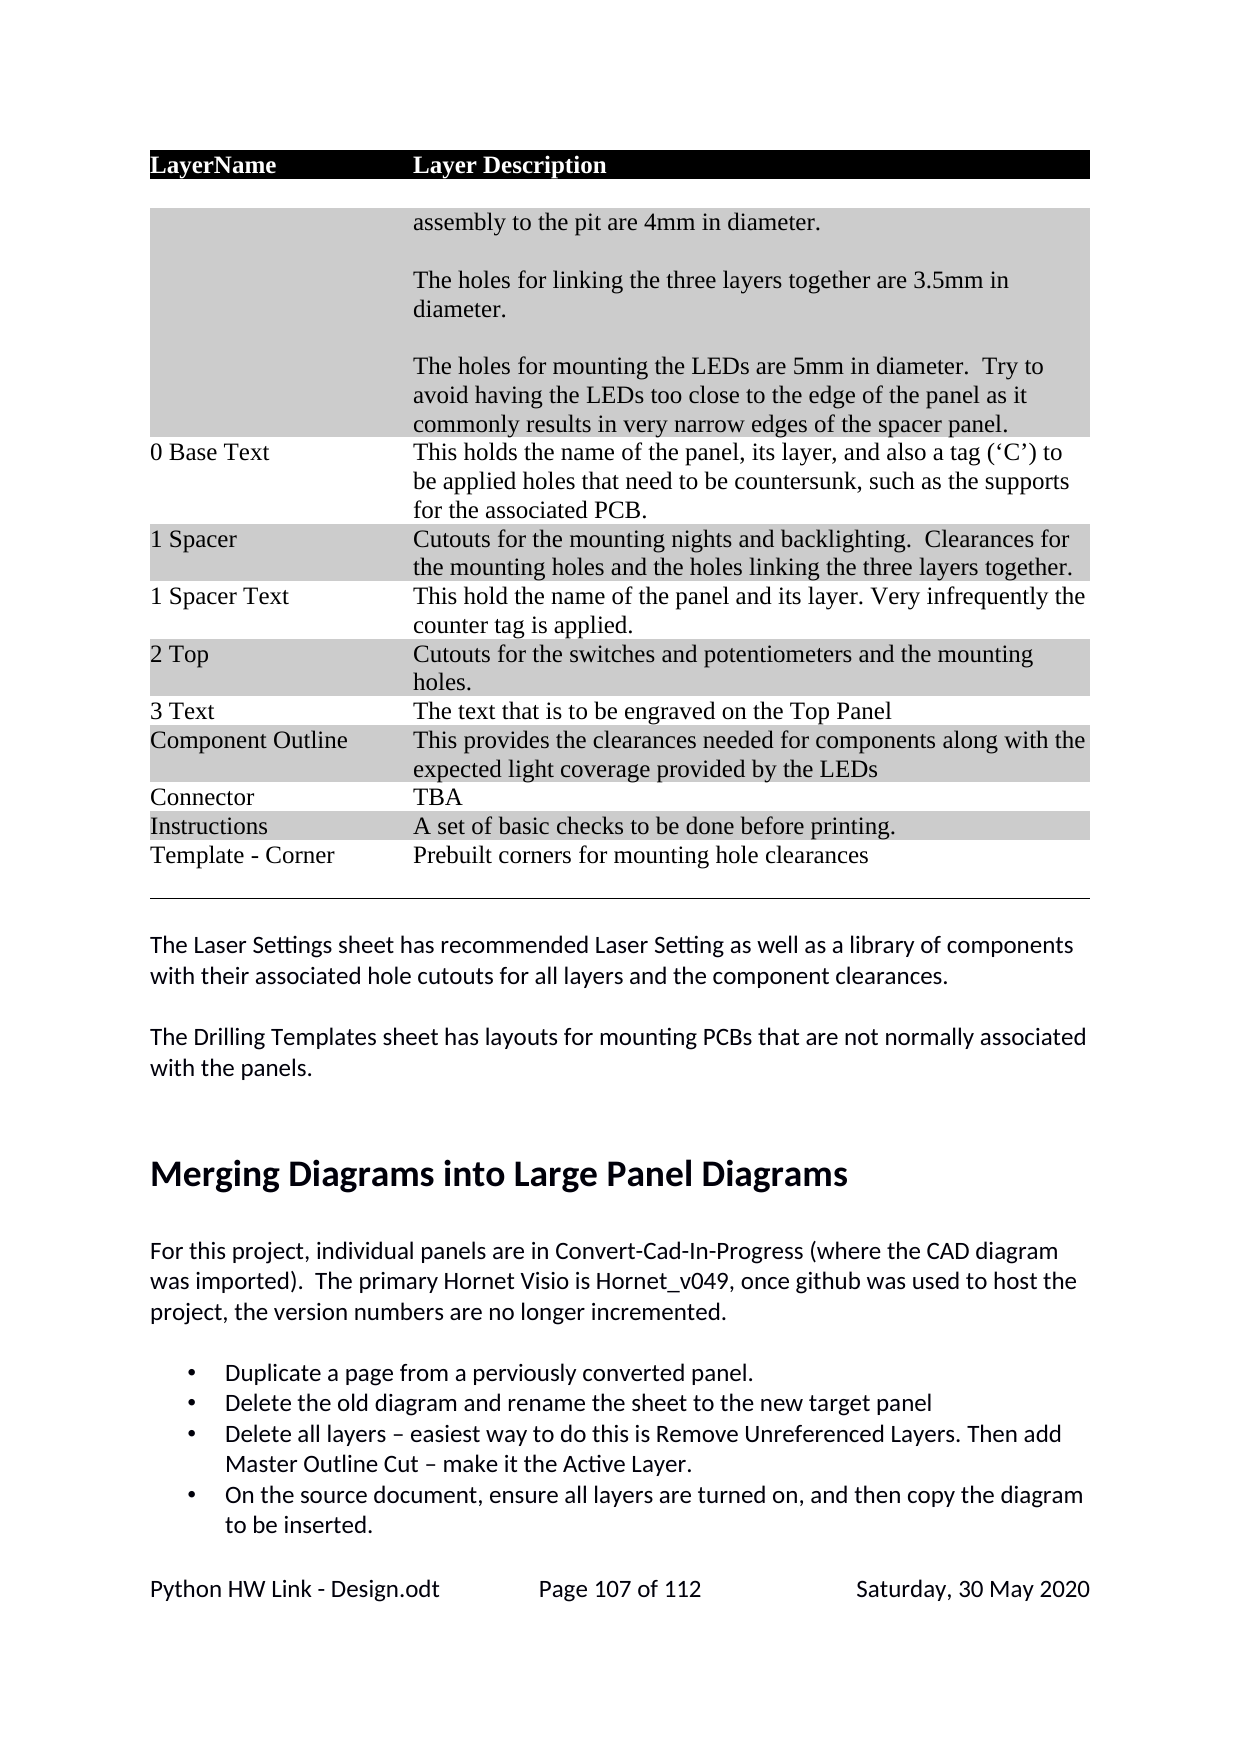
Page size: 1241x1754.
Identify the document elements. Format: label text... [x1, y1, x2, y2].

table_cell 2 Top [150, 639, 413, 696]
text For this project, individual panels are in Convert-Cad-In-Progress (where the CAD diagram was imported). The primary Hornet Visio is Hornet_v049, once github was used to host the project, the version numbers are no longer incremented. [150, 1235, 1090, 1326]
table_cell TBA [413, 783, 1090, 811]
table_cell 0 Base Text [150, 438, 413, 524]
subtitle Merging Diagrams into Large Panel Diagrams [150, 1150, 1090, 1196]
table_cell This hold the name of the panel and its layer. Very infrequently the counter tag is applied. [413, 581, 1090, 639]
table_cell 1 Spacer [150, 524, 413, 581]
table_cell assembly to the pit are 4mm in diameter. The holes for linking the three layers together are 3.5mm in diameter. The holes for mounting the LEDs are 5mm in diameter. Try to avoid having the LEDs too close to the edge of the panel as it commonly results in very narrow edges of the spacer panel. [413, 208, 1090, 437]
table_cell [150, 208, 413, 437]
table_cell Cutouts for the switches and potentiometers and the mounting holes. [413, 639, 1090, 696]
table_cell A set of basic checks to be done before printing. [413, 811, 1090, 840]
table_cell [413, 179, 1090, 207]
table_cell Component Outline [150, 725, 413, 782]
table_cell Connector [150, 783, 413, 811]
table_header LayerName [150, 150, 413, 179]
list On the source document, ensure all layers are turned on, and then copy the diagram to be inserted. [187, 1479, 1090, 1540]
table_cell This holds the name of the panel, its layer, and also a tag (‘C’) to be applied holes that need to be countersunk, such as the supports for the associated PCB. [413, 438, 1090, 524]
table_cell Prebuilt corners for mounting hole clearances [413, 840, 1090, 869]
table_cell The text that is to be engraved on the Top Panel [413, 696, 1090, 725]
table_cell 3 Text [150, 696, 413, 725]
text The Drilling Templates sheet has layouts for mounting PCBs that are not normally associated with the panels. [150, 1021, 1090, 1082]
table_cell [413, 869, 1090, 897]
table_cell 1 Spacer Text [150, 581, 413, 639]
table_cell Instructions [150, 811, 413, 840]
table_cell Template - Corner [150, 840, 413, 869]
list Duplicate a page from a perviously converted panel. [187, 1357, 1090, 1387]
list Delete all layers – easiest way to do this is Remove Unreferenced Layers. Then add Master Outline Cut – make it the Active Layer. [187, 1418, 1090, 1479]
table_cell Cutouts for the mounting nights and backlighting. Clearances for the mounting holes and the holes linking the three layers together. [413, 524, 1090, 581]
table_cell [150, 869, 413, 897]
table_cell [150, 179, 413, 207]
list Delete the old diagram and rename the sheet to the new target panel [187, 1387, 1090, 1418]
table_cell This provides the clearances needed for components along with the expected light coverage provided by the LEDs [413, 725, 1090, 782]
table_header Layer Description [413, 150, 1090, 179]
text The Laser Settings sheet has recommended Laser Setting as well as a library of components with their associated hole cutouts for all layers and the component clearances. [150, 929, 1090, 991]
